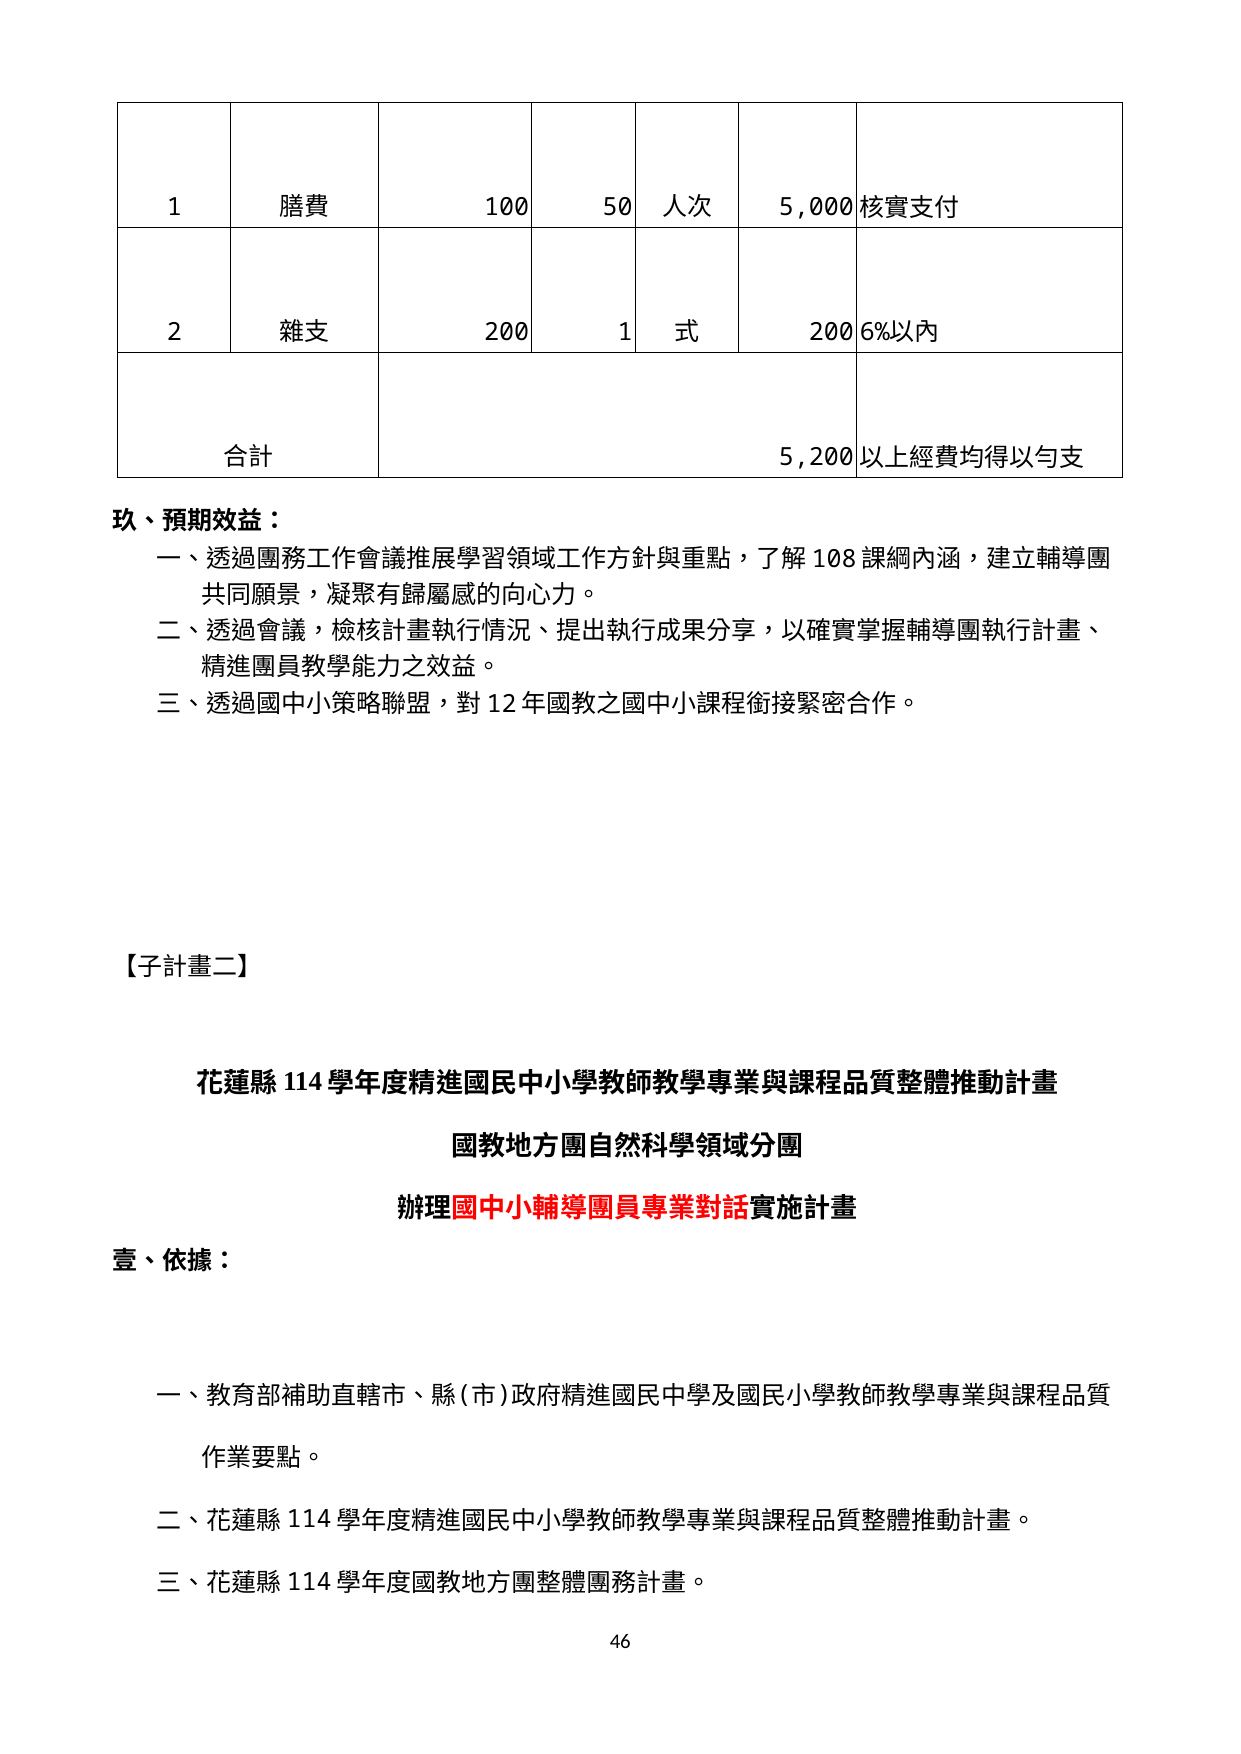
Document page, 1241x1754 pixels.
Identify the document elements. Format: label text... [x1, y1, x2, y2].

text 三、花蓮縣114學年度國教地方團整體團務計畫。 [156, 1539, 1128, 1602]
table_cell 5,000 [739, 103, 856, 227]
table_cell 1 [532, 228, 635, 352]
text 一、透過團務工作會議推展學習領域工作方針與重點，了解108課綱內涵，建立輔導團共同願景，凝聚有歸屬感的向心力。 [156, 538, 1128, 611]
table_cell 式 [636, 228, 738, 352]
text 壹、依據： [112, 1228, 1128, 1280]
text 二、花蓮縣114學年度精進國民中小學教師教學專業與課程品質整體推動計畫。 [156, 1477, 1128, 1539]
table_cell 50 [532, 103, 635, 227]
table_cell 合計 [118, 353, 378, 477]
text 玖、預期效益： [112, 496, 1128, 538]
text 花蓮縣114學年度精進國民中小學教師教學專業與課程品質整體推動計畫 [112, 1039, 1143, 1102]
text 一、教育部補助直轄市、縣(市)政府精進國民中學及國民小學教師教學專業與課程品質作業要點。 [156, 1352, 1128, 1477]
table_cell 6%以內 [857, 228, 1122, 352]
text 【子計畫二】 [112, 942, 1128, 984]
table_cell 200 [739, 228, 856, 352]
table_cell 膳費 [231, 103, 378, 227]
table_cell 核實支付 [857, 103, 1122, 227]
table_cell 1 [118, 103, 230, 227]
text 三、透過國中小策略聯盟，對12年國教之國中小課程銜接緊密合作。 [156, 683, 1128, 719]
table_cell 100 [379, 103, 531, 227]
table_cell 雜支 [231, 228, 378, 352]
text 國教地方團自然科學領域分團 [112, 1102, 1143, 1164]
table_cell 人次 [636, 103, 738, 227]
table_cell 2 [118, 228, 230, 352]
table_cell 以上經費均得以勻支 [857, 353, 1122, 477]
text 二、透過會議，檢核計畫執行情況、提出執行成果分享，以確實掌握輔導團執行計畫、精進團員教學能力之效益。 [156, 611, 1128, 683]
table_cell 5,200 [379, 353, 856, 477]
table_cell 200 [379, 228, 531, 352]
text 辦理國中小輔導團員專業對話實施計畫 [112, 1164, 1143, 1227]
